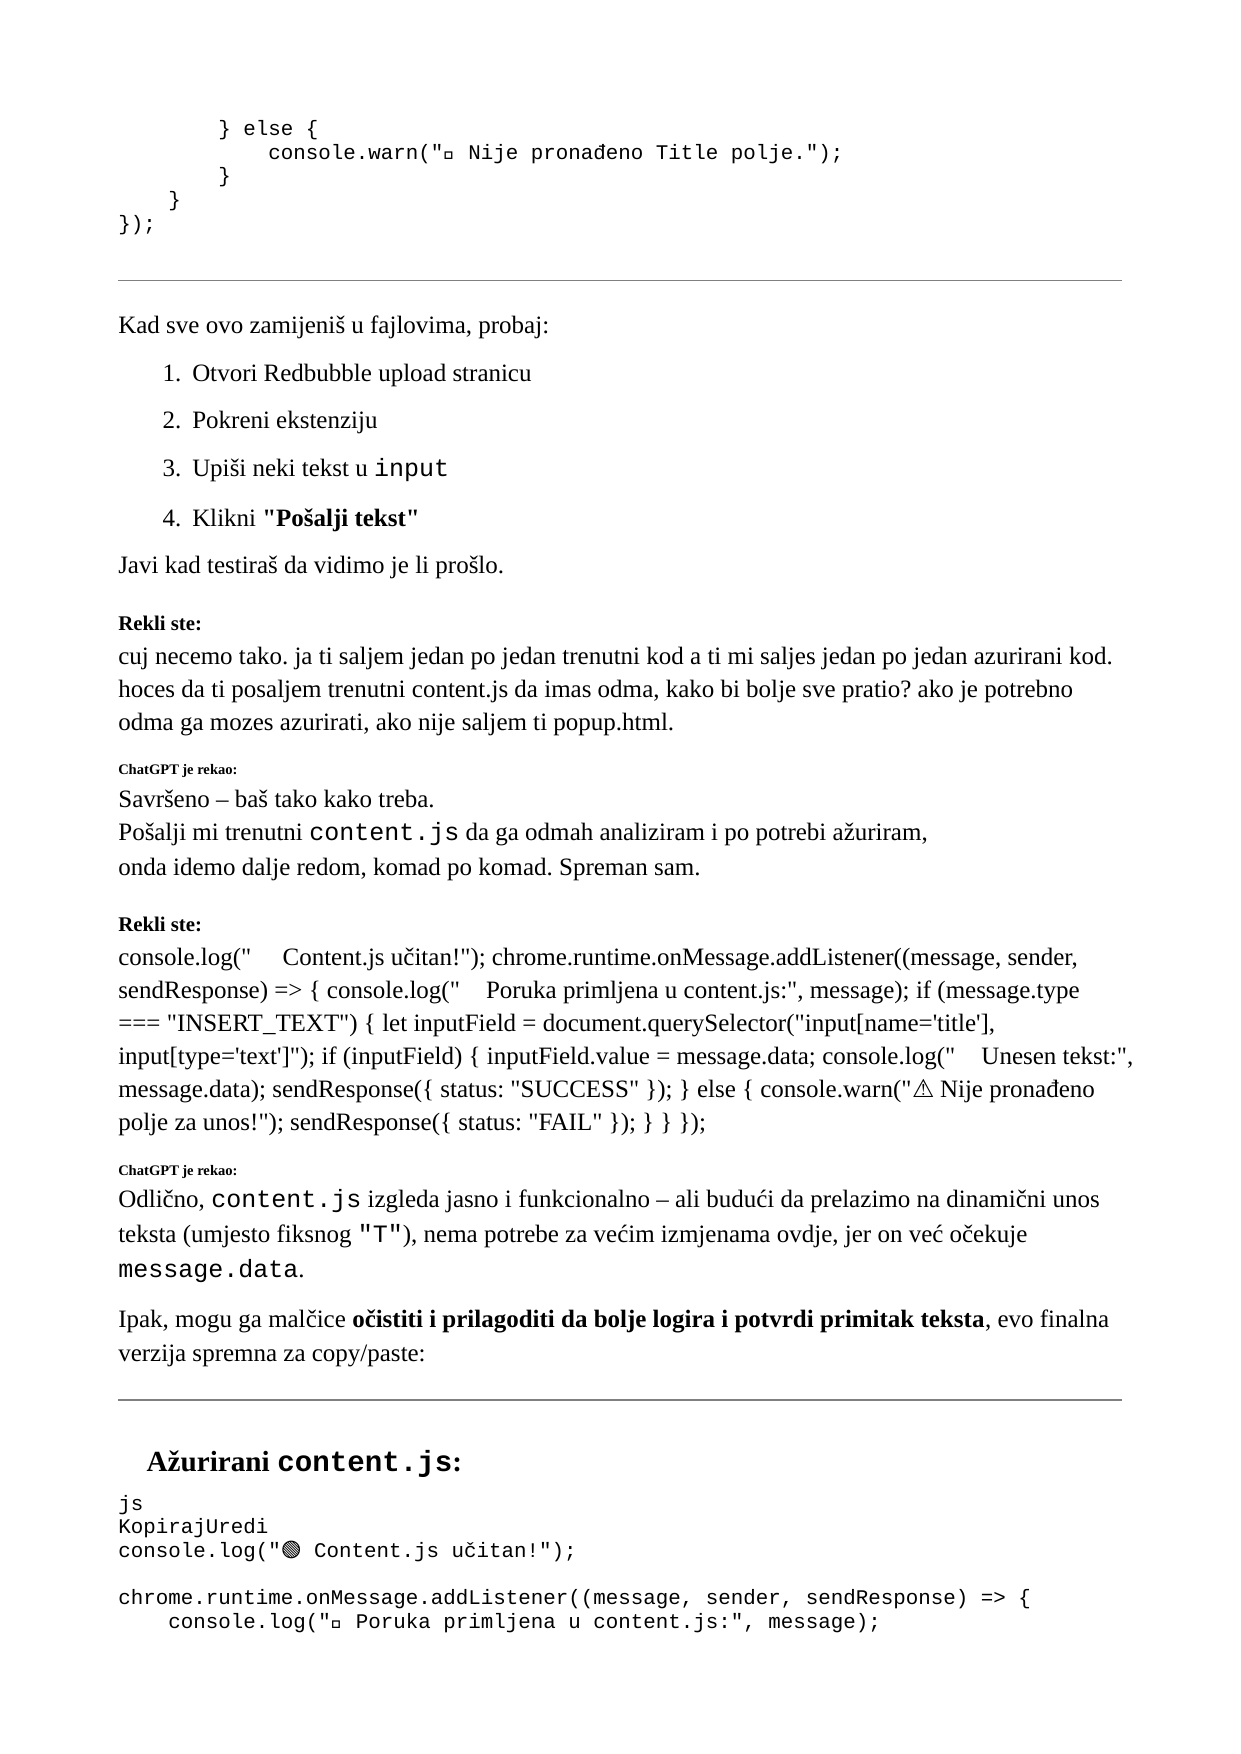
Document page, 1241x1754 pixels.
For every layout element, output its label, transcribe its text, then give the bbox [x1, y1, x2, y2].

subtitle ChatGPT je rekao: [118, 1161, 1122, 1178]
text js [118, 1493, 1122, 1516]
text KopirajUredi [118, 1516, 1122, 1540]
text Javi kad testiraš da vidimo je li prošlo. [118, 551, 1122, 579]
text }); [118, 213, 1122, 236]
subtitle ChatGPT je rekao: [118, 761, 1122, 778]
text Ipak, mogu ga malčice očistiti i prilagoditi da bolje logira i potvrdi primitak teksta, evo finalna verzija spremna za copy/paste: [118, 1304, 1122, 1366]
text console.log("🟢 Content.js učitan!"); chrome.runtime.onMessage.addListener((message, sender, sendResponse) => { console.log("📩 Poruka primljena u content.js:", message); if (message.type === "INSERT_TEXT") { let inputField = document.querySelector("input[name='title'], input[type='text']"); if (inputField) { inputField.value = message.data; console.log("✅ Unesen tekst:", message.data); sendResponse({ status: "SUCCESS" }); } else { console.warn("⚠ Nije pronađeno polje za unos!"); sendResponse({ status: "FAIL" }); } } }); [118, 942, 1122, 1136]
text console.log("📩 Poruka primljena u content.js:", message); [118, 1611, 1122, 1634]
subtitle ✅ Ažurirani content.js: [118, 1444, 1122, 1480]
list Otvori Redbubble upload stranicu [162, 358, 1122, 386]
text } [118, 165, 1122, 189]
text } else { [118, 118, 1122, 142]
list Pokreni ekstenziju [162, 405, 1122, 434]
text } [118, 189, 1122, 213]
text cuj necemo tako. ja ti saljem jedan po jedan trenutni kod a ti mi saljes jedan po jedan azurirani kod. hoces da ti posaljem trenutni content.js da imas odma, kako bi bolje sve pratio? ako je potrebno odma ga mozes azurirati, ako nije saljem ti popup.html. [118, 641, 1122, 736]
text console.warn("❌ Nije pronađeno Title polje."); [118, 142, 1122, 165]
text chrome.runtime.onMessage.addListener((message, sender, sendResponse) => { [118, 1587, 1122, 1611]
text Savršeno – baš tako kako treba. Pošalji mi trenutni content.js da ga odmah analiziram i po potrebi ažuriram, onda idemo dalje redom, komad po komad. Spreman sam. 🔧💡 [118, 784, 1122, 881]
text console.log("🟢 Content.js učitan!"); [118, 1540, 1122, 1563]
list Upiši neki tekst u input [162, 453, 1122, 484]
text Odlično, content.js izgleda jasno i funkcionalno – ali budući da prelazimo na dinamični unos teksta (umjesto fiksnog "T"), nema potrebe za većim izmjenama ovdje, jer on već očekuje message.data. [118, 1184, 1122, 1285]
list Klikni "Pošalji tekst" [162, 503, 1122, 532]
subtitle Rekli ste: [118, 611, 1122, 635]
text Kad sve ovo zamijeniš u fajlovima, probaj: [118, 310, 1122, 339]
subtitle Rekli ste: [118, 912, 1122, 936]
